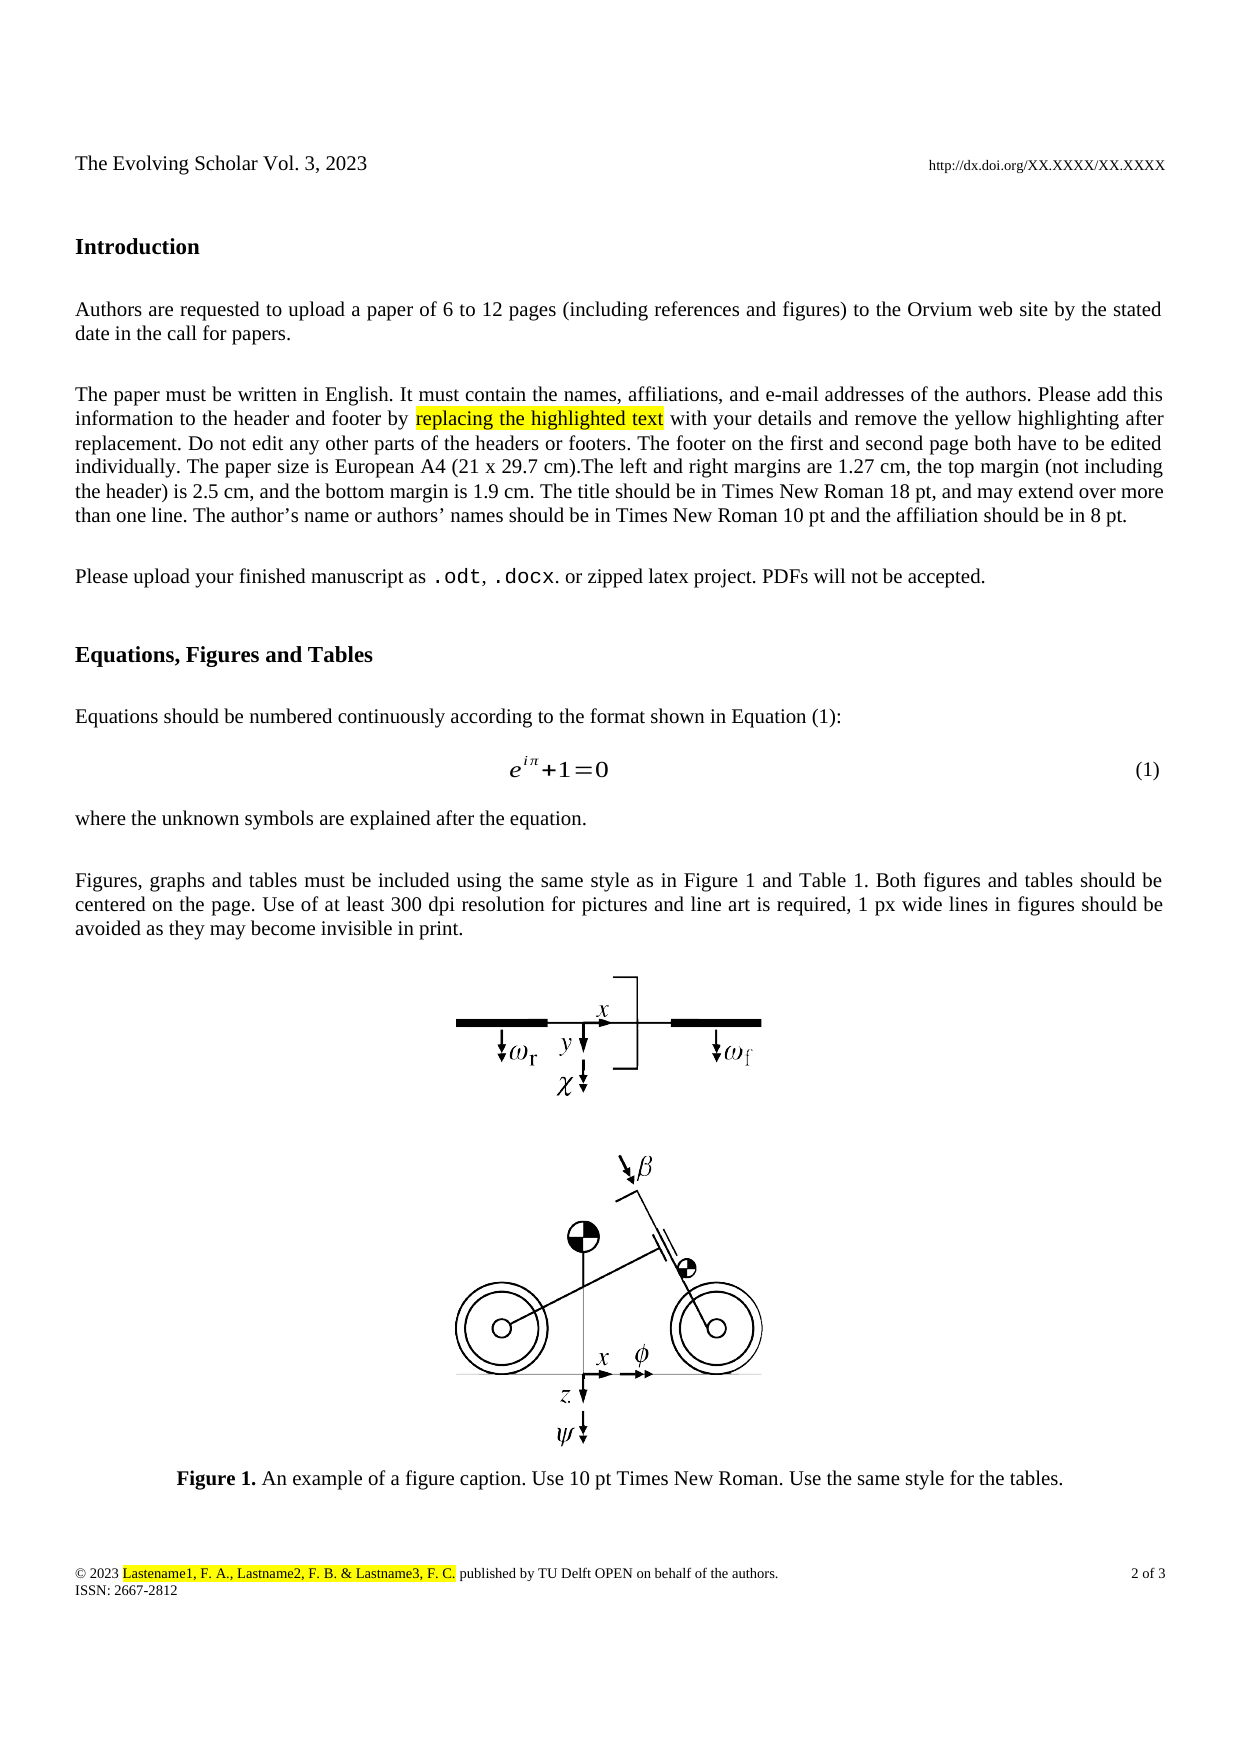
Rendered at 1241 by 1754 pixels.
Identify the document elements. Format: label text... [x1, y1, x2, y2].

text Authors are requested to upload a paper of 6 to 12 pages (including references and figures) to the Orvium web site by the stated date in the call for papers. [75, 297, 1165, 345]
text Figures, graphs and tables must be included using the same style as in Figure 1 and Table 1. Both figures and tables should be centered on the page. Use of at least 300 dpi resolution for pictures and line art is required, 1 px wide lines in figures should be avoided as they may become invisible in print. [75, 868, 1165, 940]
text The paper must be written in English. It must contain the names, affiliations, and e-mail addresses of the authors. Please add this information to the header and footer by replacing the highlighted text with your details and remove the yellow highlighting after replacement. Do not edit any other parts of the headers or footers. The footer on the first and second page both have to be edited individually. The paper size is European A4 (21 x 29.7 cm).The left and right margins are 1.27 cm, the top margin (not including the header) is 2.5 cm, and the bottom margin is 1.9 cm. The title should be in Times New Roman 18 pt, and may extend over more than one line. The author’s name or authors’ names should be in Times New Roman 10 pt and the affiliation should be in 8 pt. [75, 382, 1165, 527]
table_header [75, 959, 1165, 1463]
text where the unknown symbols are explained after the equation. [75, 806, 1165, 830]
table_header (1) [1044, 747, 1165, 787]
table_cell Figure 1. An example of a figure caption. Use 10 pt Times New Roman. Use the same style for the tables. [75, 1463, 1165, 1490]
title Introduction [75, 232, 1165, 259]
text Please upload your finished manuscript as .odt, .docx. or zipped latex project. PDFs will not be accepted. [75, 564, 1165, 590]
title Equations, Figures and Tables [75, 640, 1165, 667]
text Equations should be numbered continuously according to the format shown in Equation (1): [75, 704, 1165, 728]
picture [463, 991, 771, 1453]
table_header [75, 747, 1044, 787]
